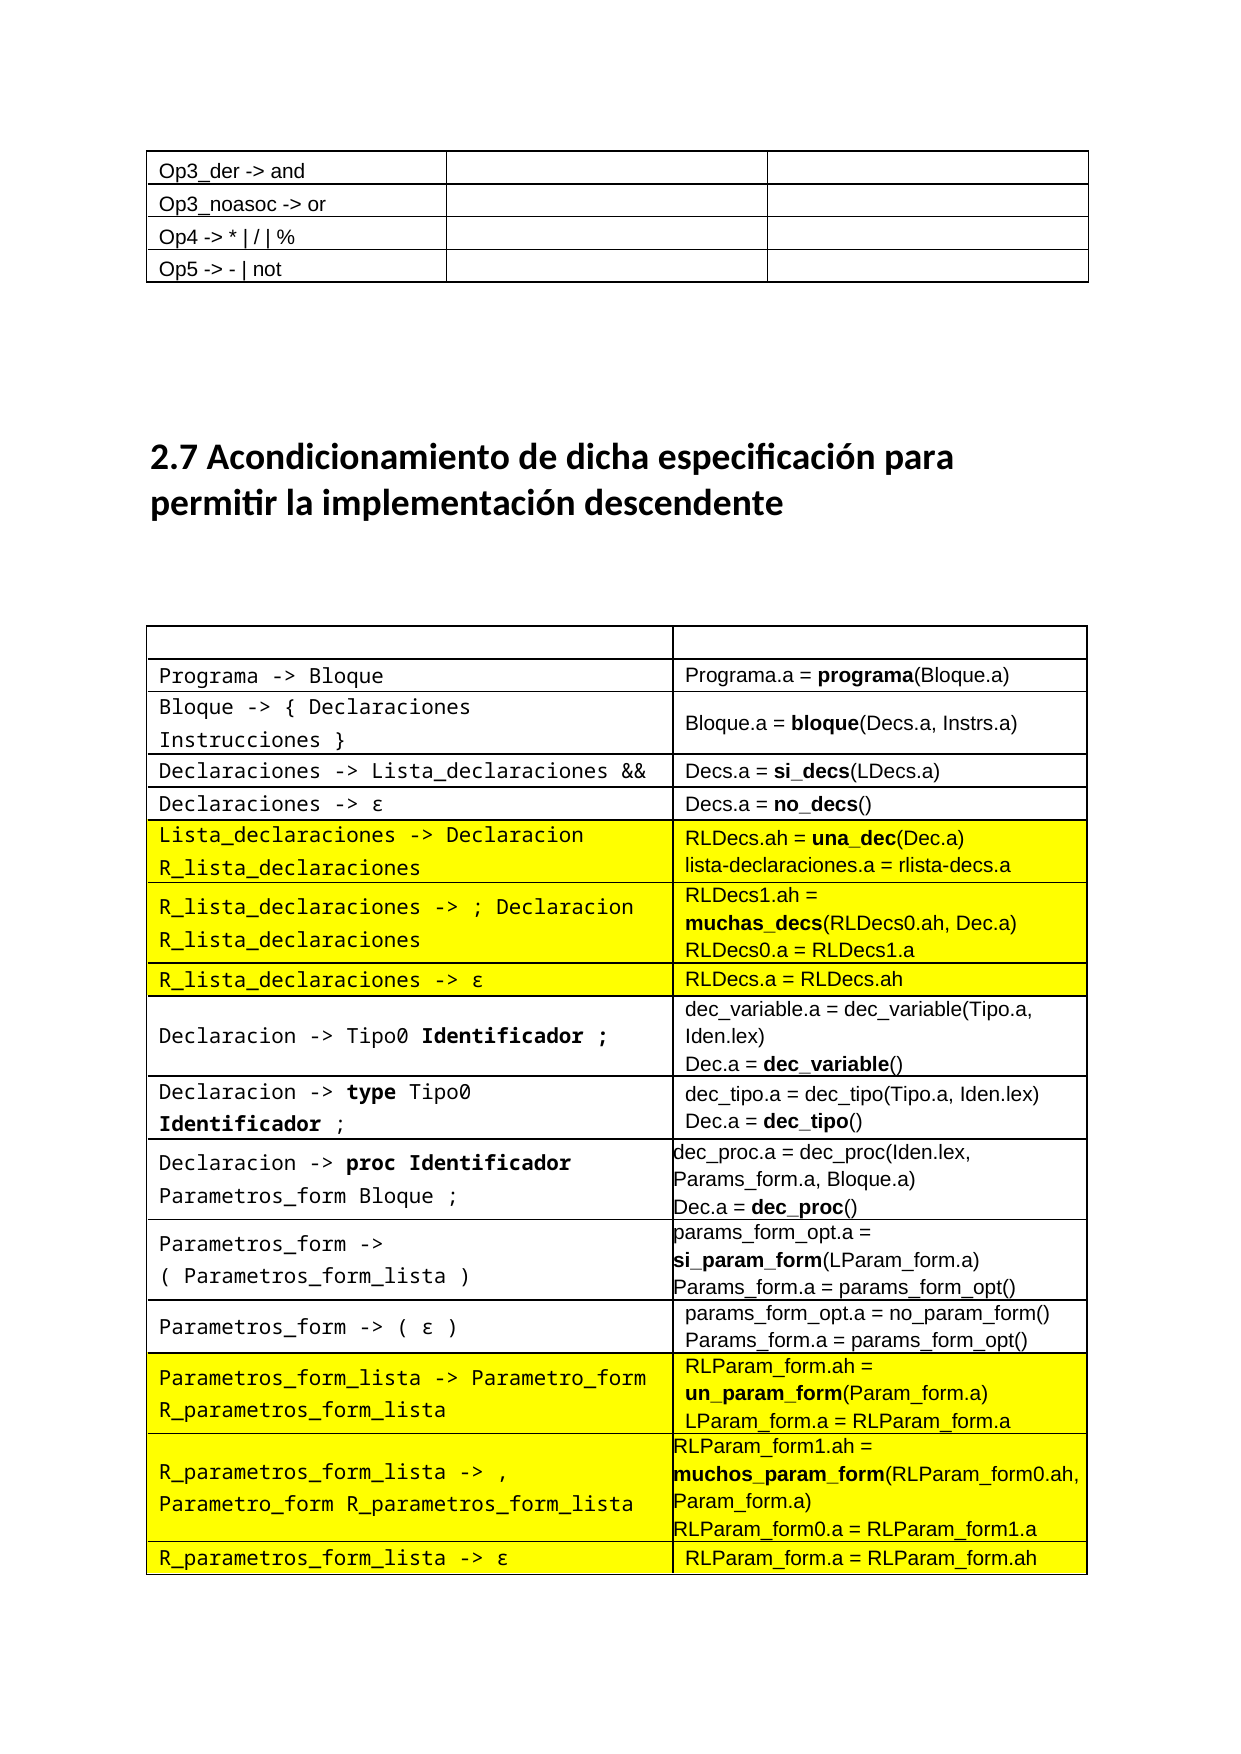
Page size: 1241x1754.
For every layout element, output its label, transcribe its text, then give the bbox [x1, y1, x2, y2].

table_cell [768, 250, 1088, 281]
table_cell Programa -> Bloque [147, 659, 672, 691]
table_cell Declaraciones -> ε [147, 787, 672, 819]
table_cell Parametros_form -> ( ε ) [147, 1300, 672, 1352]
table_cell Parametros_form_lista -> Parametro_form R_parametros_form_lista [147, 1353, 672, 1433]
table_cell RLDecs1.ah = muchas_decs(RLDecs0.ah, Dec.a) RLDecs0.a = RLDecs1.a [674, 883, 1086, 962]
table_cell R_parametros_form_lista -> ε [147, 1542, 672, 1573]
table_cell Decs.a = no_decs() [674, 788, 1086, 819]
table_cell RLDecs.ah = una_dec(Dec.a) lista-declaraciones.a = rlista-decs.a [674, 821, 1086, 882]
table_cell Lista_declaraciones -> Declaracion R_lista_declaraciones [147, 820, 672, 882]
table_cell dec_tipo.a = dec_tipo(Tipo.a, Iden.lex) Dec.a = dec_tipo() [674, 1077, 1086, 1138]
table_header [147, 627, 672, 658]
table_cell RLParam_form1.ah = muchos_param_form(RLParam_form0.ah, Param_form.a) RLParam_form0.a = RLParam_form1.a [674, 1434, 1086, 1541]
table_cell [447, 217, 767, 248]
table_cell RLParam_form.a = RLParam_form.ah [674, 1542, 1086, 1573]
table_cell [447, 152, 767, 183]
table_cell Declaracion -> Tipo0 Identificador ; [147, 996, 672, 1075]
table_cell params_form_opt.a = no_param_form() Params_form.a = params_form_opt() [674, 1301, 1086, 1352]
table_cell Op3_noasoc -> or [147, 184, 446, 216]
table_cell R_lista_declaraciones -> ε [147, 963, 672, 995]
table_cell [447, 185, 767, 216]
table_header [674, 627, 1086, 658]
table_cell Declaracion -> type Tipo0 Identificador ; [147, 1076, 672, 1138]
table_cell R_parametros_form_lista -> , Parametro_form R_parametros_form_lista [147, 1434, 672, 1541]
table_cell R_lista_declaraciones -> ; Declaracion R_lista_declaraciones [147, 883, 672, 962]
table_cell RLParam_form.ah = un_param_form(Param_form.a) LParam_form.a = RLParam_form.a [674, 1354, 1086, 1433]
table_cell Programa.a = programa(Bloque.a) [674, 660, 1086, 691]
table_cell Parametros_form -> ( Parametros_form_lista ) [147, 1220, 672, 1299]
table_cell Declaracion -> proc Identificador Parametros_form Bloque ; [147, 1139, 672, 1218]
table_cell [768, 152, 1088, 183]
table_cell RLDecs.a = RLDecs.ah [674, 964, 1086, 995]
table_cell [768, 217, 1088, 248]
table_cell [447, 250, 767, 281]
table_cell dec_variable.a = dec_variable(Tipo.a, Iden.lex) Dec.a = dec_variable() [674, 997, 1086, 1075]
table_cell Op5 -> - | not [147, 250, 446, 281]
table_cell Declaraciones -> Lista_declaraciones && [147, 754, 672, 786]
table_cell Op4 -> * | / | % [147, 217, 446, 248]
table_cell dec_proc.a = dec_proc(Iden.lex, Params_form.a, Bloque.a) Dec.a = dec_proc() [674, 1140, 1086, 1218]
table_cell Bloque.a = bloque(Decs.a, Instrs.a) [674, 692, 1086, 753]
table_cell [768, 185, 1088, 216]
table_cell params_form_opt.a = si_param_form(LParam_form.a) Params_form.a = params_form_opt() [674, 1220, 1086, 1299]
table_cell Bloque -> { Declaraciones Instrucciones } [147, 692, 672, 753]
table_cell Op3_der -> and [147, 152, 446, 183]
subtitle 2.7 Acondicionamiento de dicha especificación para permitir la implementación descendente [150, 433, 1090, 525]
table_cell Decs.a = si_decs(LDecs.a) [674, 755, 1086, 786]
